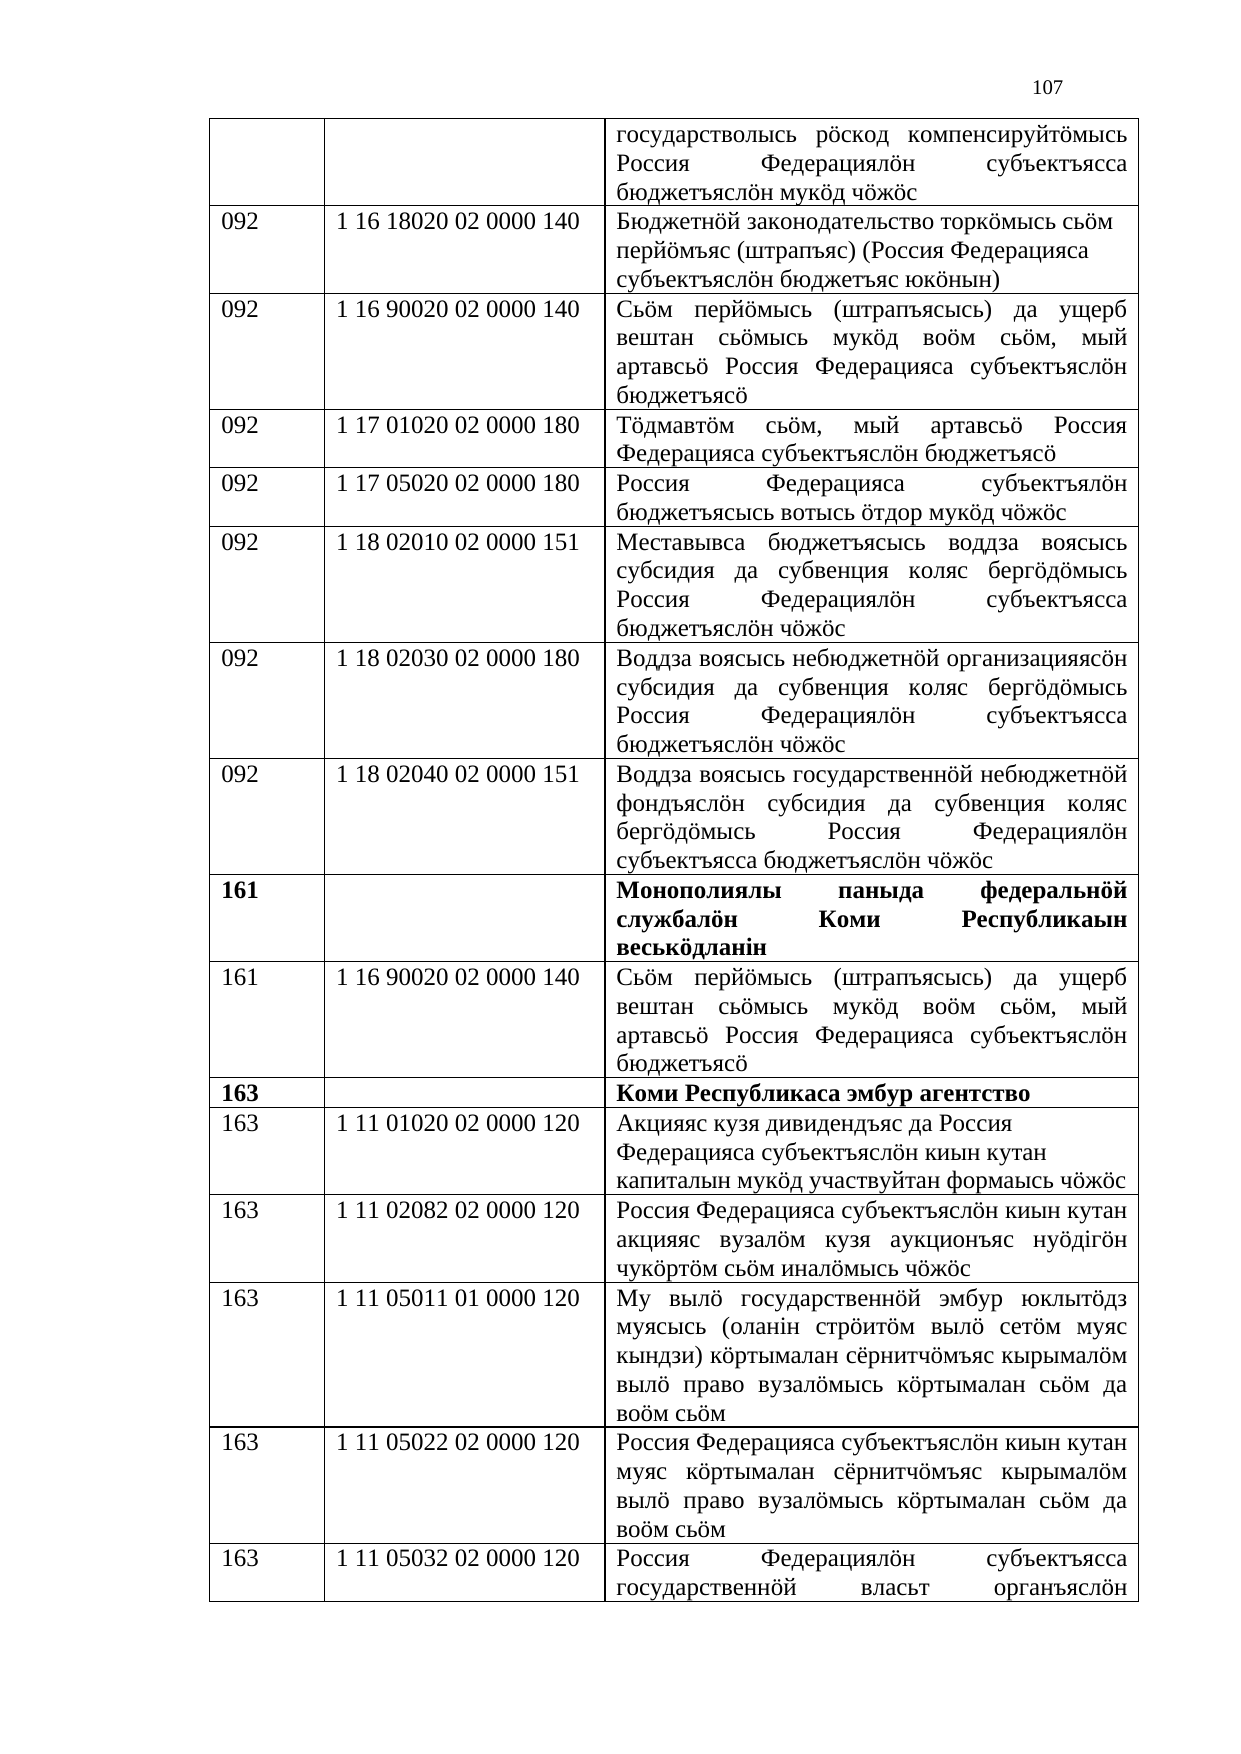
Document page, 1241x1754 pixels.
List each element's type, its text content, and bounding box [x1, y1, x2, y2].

table_cell государстволысь рöскод компенсируйтöмысь Россия Федерациялöн субъектъясса бюджетъяслöн мукöд чöжöс [606, 119, 1138, 205]
table_cell 1 11 05011 01 0000 120 [325, 1283, 604, 1426]
table_cell [1139, 205, 1197, 293]
table_cell [1139, 118, 1197, 205]
table_cell 1 18 02010 02 0000 151 [325, 527, 604, 642]
table_cell 163 [210, 1544, 324, 1601]
table_cell 092 [210, 468, 324, 526]
table_cell 092 [210, 643, 324, 758]
table_cell Тöдмавтöм сьöм, мый артавсьö Россия Федерацияса субъектъяслöн бюджетъясö [606, 410, 1138, 467]
table_cell 163 [210, 1078, 324, 1107]
table_cell Сьöм перйöмысь (штрапъясысь) да ущерб вештан сьöмысь мукöд воöм сьöм, мый артавсьö Россия Федерацияса субъектъяслöн бюджетъясö [606, 962, 1138, 1077]
table_cell 1 18 02040 02 0000 151 [325, 759, 604, 874]
table_cell 163 [210, 1428, 324, 1542]
table_cell Акцияяс кузя дивидендъяс да Россия Федерацияса субъектъяслöн киын кутан капиталын мукöд участвуйтан формаысь чöжöс [606, 1108, 1138, 1194]
table_cell 163 [210, 1108, 324, 1194]
table_cell 1 16 18020 02 0000 140 [325, 206, 604, 293]
table_cell 092 [210, 527, 324, 642]
table_cell 1 16 90020 02 0000 140 [325, 962, 604, 1077]
table_cell [1139, 961, 1197, 1077]
table_cell 092 [210, 294, 324, 409]
table_cell [1139, 467, 1197, 526]
table_cell Воддза воясысь небюджетнöй организацияясöн субсидия да субвенция коляс бергöдöмысь Россия Федерациялöн субъектъясса бюджетъяслöн чöжöс [606, 643, 1138, 758]
table_cell Сьöм перйöмысь (штрапъясысь) да ущерб вештан сьöмысь мукöд воöм сьöм, мый артавсьö Россия Федерацияса субъектъяслöн бюджетъясö [606, 294, 1138, 409]
table_cell [1139, 1543, 1197, 1601]
table_cell Му вылö государственнöй эмбур юклытöдз муясысь (оланiн стрöитöм вылö сетöм муяс кындзи) кöртымалан сёрнитчöмъяс кырымалöм вылö право вузалöмысь кöртымалан сьöм да воöм сьöм [606, 1283, 1138, 1426]
table_cell [1139, 1107, 1197, 1194]
table_cell 1 11 05032 02 0000 120 [325, 1544, 604, 1601]
table_cell Меставывса бюджетъясысь воддза воясысь субсидия да субвенция коляс бергöдöмысь Россия Федерациялöн субъектъясса бюджетъяслöн чöжöс [606, 527, 1138, 642]
table_cell [1139, 293, 1197, 409]
table_cell Россия Федерацияса субъектъяслöн киын кутан акцияяс вузалöм кузя аукционъяс нуöдiгöн чукöртöм сьöм иналöмысь чöжöс [606, 1195, 1138, 1282]
table_cell 1 11 02082 02 0000 120 [325, 1195, 604, 1282]
table_cell [1139, 874, 1197, 961]
table_cell [1139, 1077, 1197, 1107]
table_cell 1 11 01020 02 0000 120 [325, 1108, 604, 1194]
table_cell 163 [210, 1283, 324, 1426]
table_cell 161 [210, 875, 324, 961]
table_cell 1 11 05022 02 0000 120 [325, 1428, 604, 1542]
table_cell [210, 119, 324, 205]
table_cell 1 18 02030 02 0000 180 [325, 643, 604, 758]
table_cell [1139, 642, 1197, 758]
table_cell [325, 875, 604, 961]
table_cell Россия Федерациялöн субъектъясса государственнöй власьт органъяслöн [606, 1544, 1138, 1601]
table_cell [325, 119, 604, 205]
table_cell [1139, 1194, 1197, 1282]
table_cell Монополиялы паныда федеральнöй службалöн Коми Республикаын веськöдланiн [606, 875, 1138, 961]
table_cell 092 [210, 759, 324, 874]
table_cell [1139, 758, 1197, 874]
table_cell 1 17 01020 02 0000 180 [325, 410, 604, 467]
table_cell Россия Федерацияса субъектъялöн бюджетъясысь вотысь öтдор мукöд чöжöс [606, 468, 1138, 526]
table_cell Бюджетнöй законодательство торкöмысь сьöм перйöмъяс (штрапъяс) (Россия Федерацияса субъектъяслöн бюджетъяс юкöнын) [606, 206, 1138, 293]
table_cell [1139, 1282, 1197, 1426]
table_cell [1139, 409, 1197, 467]
table_cell 092 [210, 206, 324, 293]
table_cell [1139, 1426, 1197, 1542]
table_cell Воддза воясысь государственнöй небюджетнöй фондъяслöн субсидия да субвенция коляс бергöдöмысь Россия Федерациялöн субъектъясса бюджетъяслöн чöжöс [606, 759, 1138, 874]
table_cell [325, 1078, 604, 1107]
table_cell [1139, 526, 1197, 642]
table_cell 1 16 90020 02 0000 140 [325, 294, 604, 409]
table_cell 1 17 05020 02 0000 180 [325, 468, 604, 526]
table_cell Коми Республикаса эмбур агентство [606, 1078, 1138, 1107]
table_cell 092 [210, 410, 324, 467]
table_cell Россия Федерацияса субъектъяслöн киын кутан муяс кöртымалан сёрнитчöмъяс кырымалöм вылö право вузалöмысь кöртымалан сьöм да воöм сьöм [606, 1428, 1138, 1542]
table_cell 163 [210, 1195, 324, 1282]
table_cell 161 [210, 962, 324, 1077]
